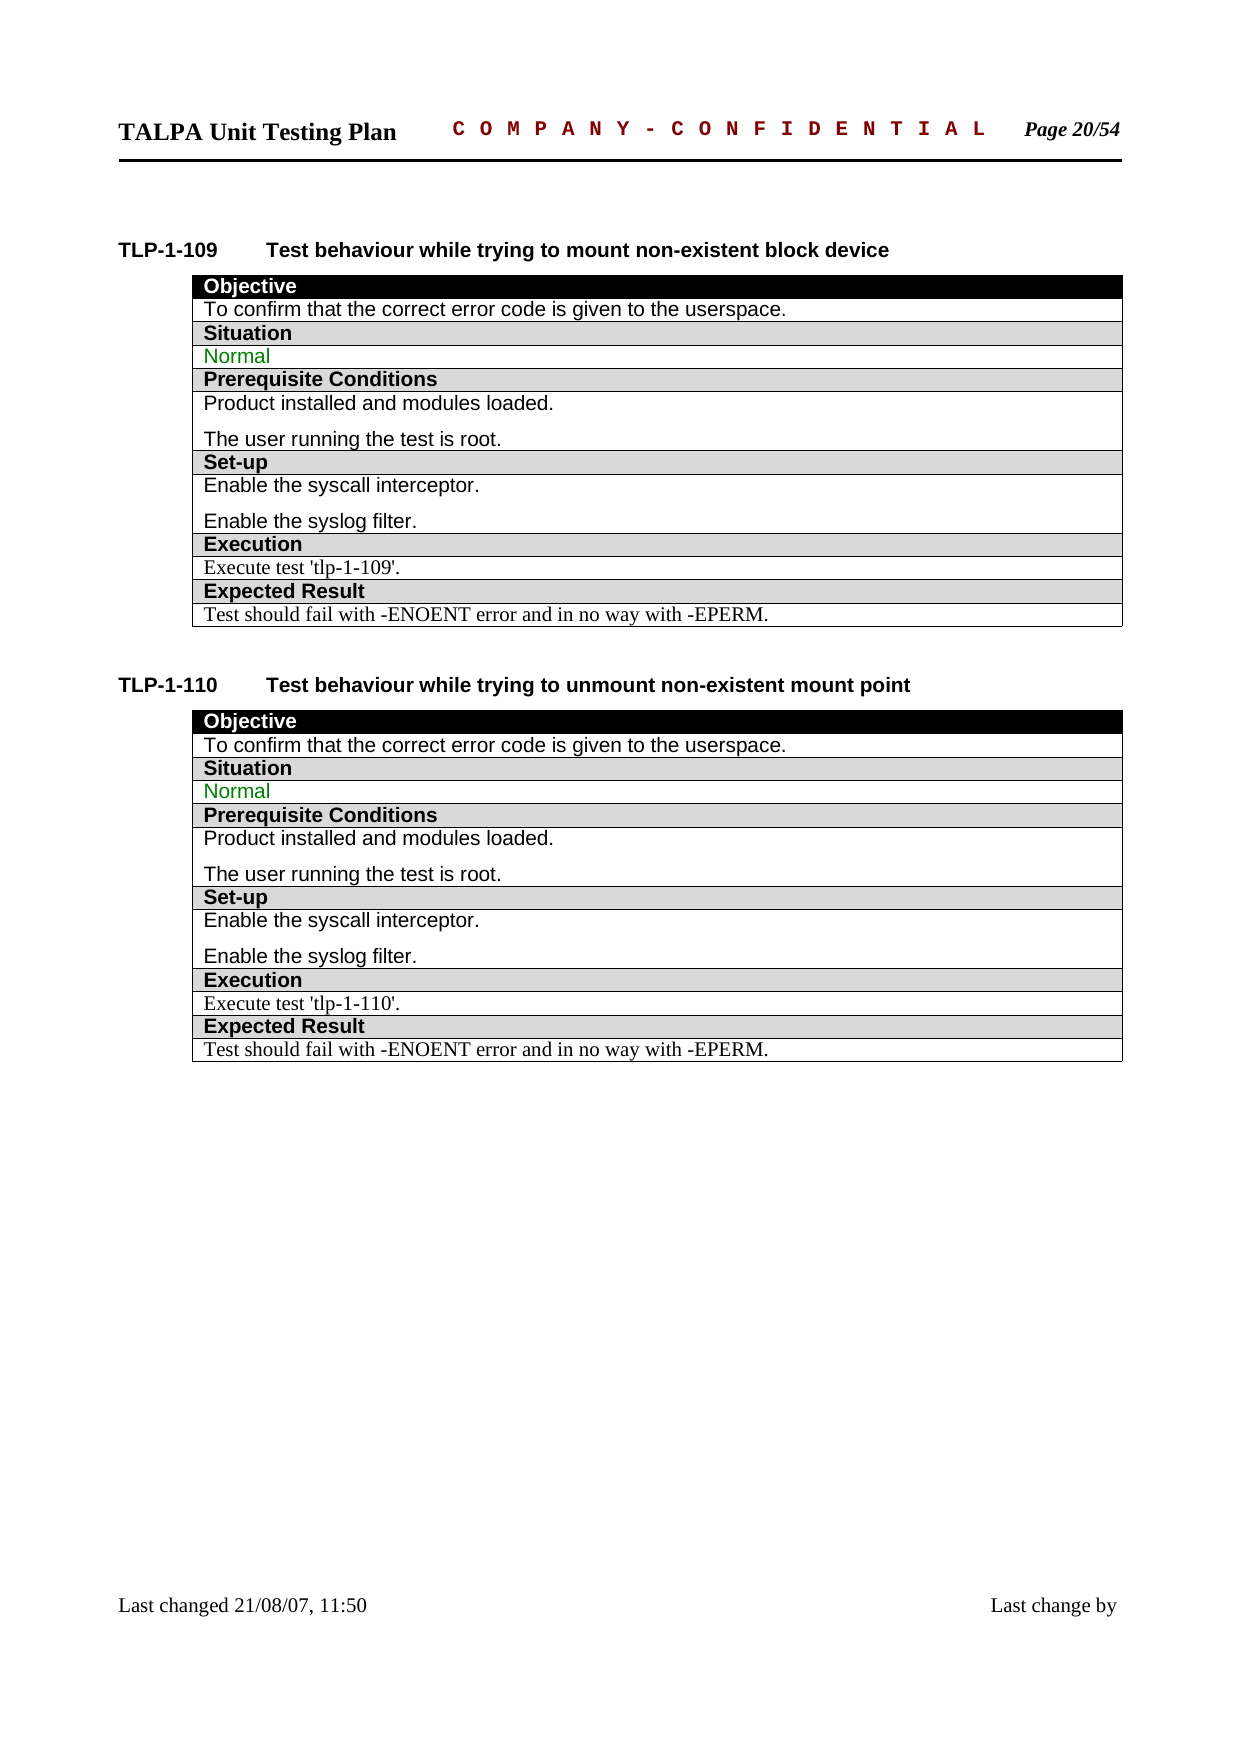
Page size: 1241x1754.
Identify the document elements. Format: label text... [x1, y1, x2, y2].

table_cell Prerequisite Conditions [193, 804, 1122, 827]
table_cell Execution [193, 969, 1122, 991]
table_cell Prerequisite Conditions [193, 369, 1122, 391]
table_cell Enable the syscall interceptor. Enable the syslog filter. [193, 910, 1122, 968]
text TLP-1-109 Test behaviour while trying to mount non-existent block device [118, 239, 1122, 262]
table_cell Test should fail with -ENOENT error and in no way with -EPERM. [193, 1039, 1122, 1061]
table_cell Set-up [193, 451, 1122, 474]
table_header Objective [193, 711, 1122, 733]
table_header Objective [193, 276, 1122, 298]
table_cell Normal [193, 346, 1122, 368]
table_cell To confirm that the correct error code is given to the userspace. [193, 299, 1122, 321]
table_cell Execute test 'tlp-1-109'. [193, 557, 1122, 579]
table_cell Execution [193, 534, 1122, 556]
table_cell Expected Result [193, 1016, 1122, 1038]
table_cell Product installed and modules loaded. The user running the test is root. [193, 392, 1122, 450]
table_cell Set-up [193, 887, 1122, 909]
text TLP-1-110 Test behaviour while trying to unmount non-existent mount point [118, 674, 1122, 697]
table_cell Normal [193, 781, 1122, 803]
table_cell Test should fail with -ENOENT error and in no way with -EPERM. [193, 604, 1122, 626]
table_cell To confirm that the correct error code is given to the userspace. [193, 734, 1122, 757]
table_cell Situation [193, 322, 1122, 345]
table_cell Product installed and modules loaded. The user running the test is root. [193, 828, 1122, 886]
table_cell Expected Result [193, 580, 1122, 603]
table_cell Enable the syscall interceptor. Enable the syslog filter. [193, 475, 1122, 533]
table_cell Situation [193, 758, 1122, 780]
table_cell Execute test 'tlp-1-110'. [193, 992, 1122, 1015]
